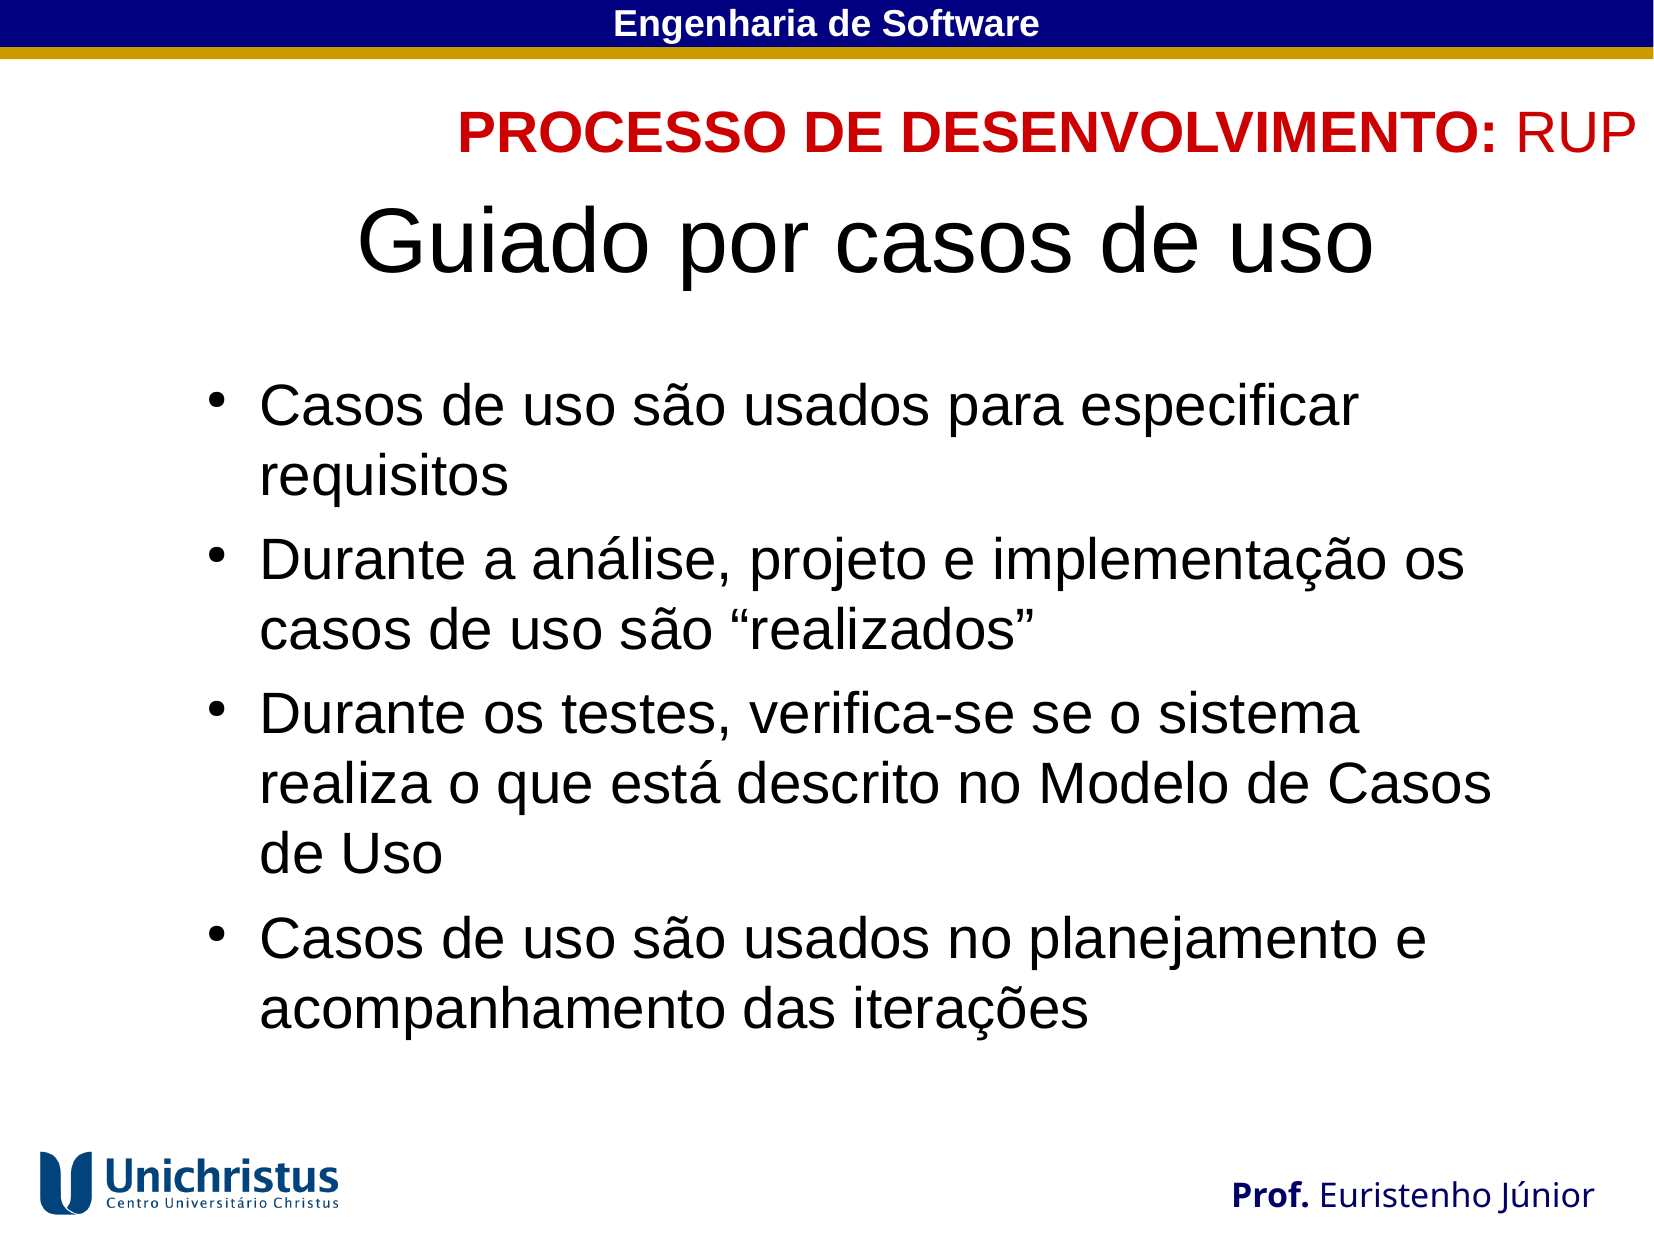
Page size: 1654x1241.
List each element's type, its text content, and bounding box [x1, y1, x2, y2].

text_box [0, 47, 1654, 60]
text_box PROCESSO DE DESENVOLVIMENTO: RUP [443, 92, 1654, 173]
text_box Prof. Euristenho Júnior [1216, 1163, 1654, 1224]
list Casos de uso são usados para especificar requisitos Durante a análise, projeto e implementação os casos de uso são “realizados” Durante os testes, verifica-se se o sistema realiza o que está descrito no Modelo de Casos de Uso Casos de uso são usados no planejamento e acompanhamento das iterações [173, 359, 1524, 1102]
text_box Engenharia de Software [0, 0, 1654, 47]
picture [35, 1148, 343, 1217]
title Guiado por casos de uso [173, 141, 1524, 330]
